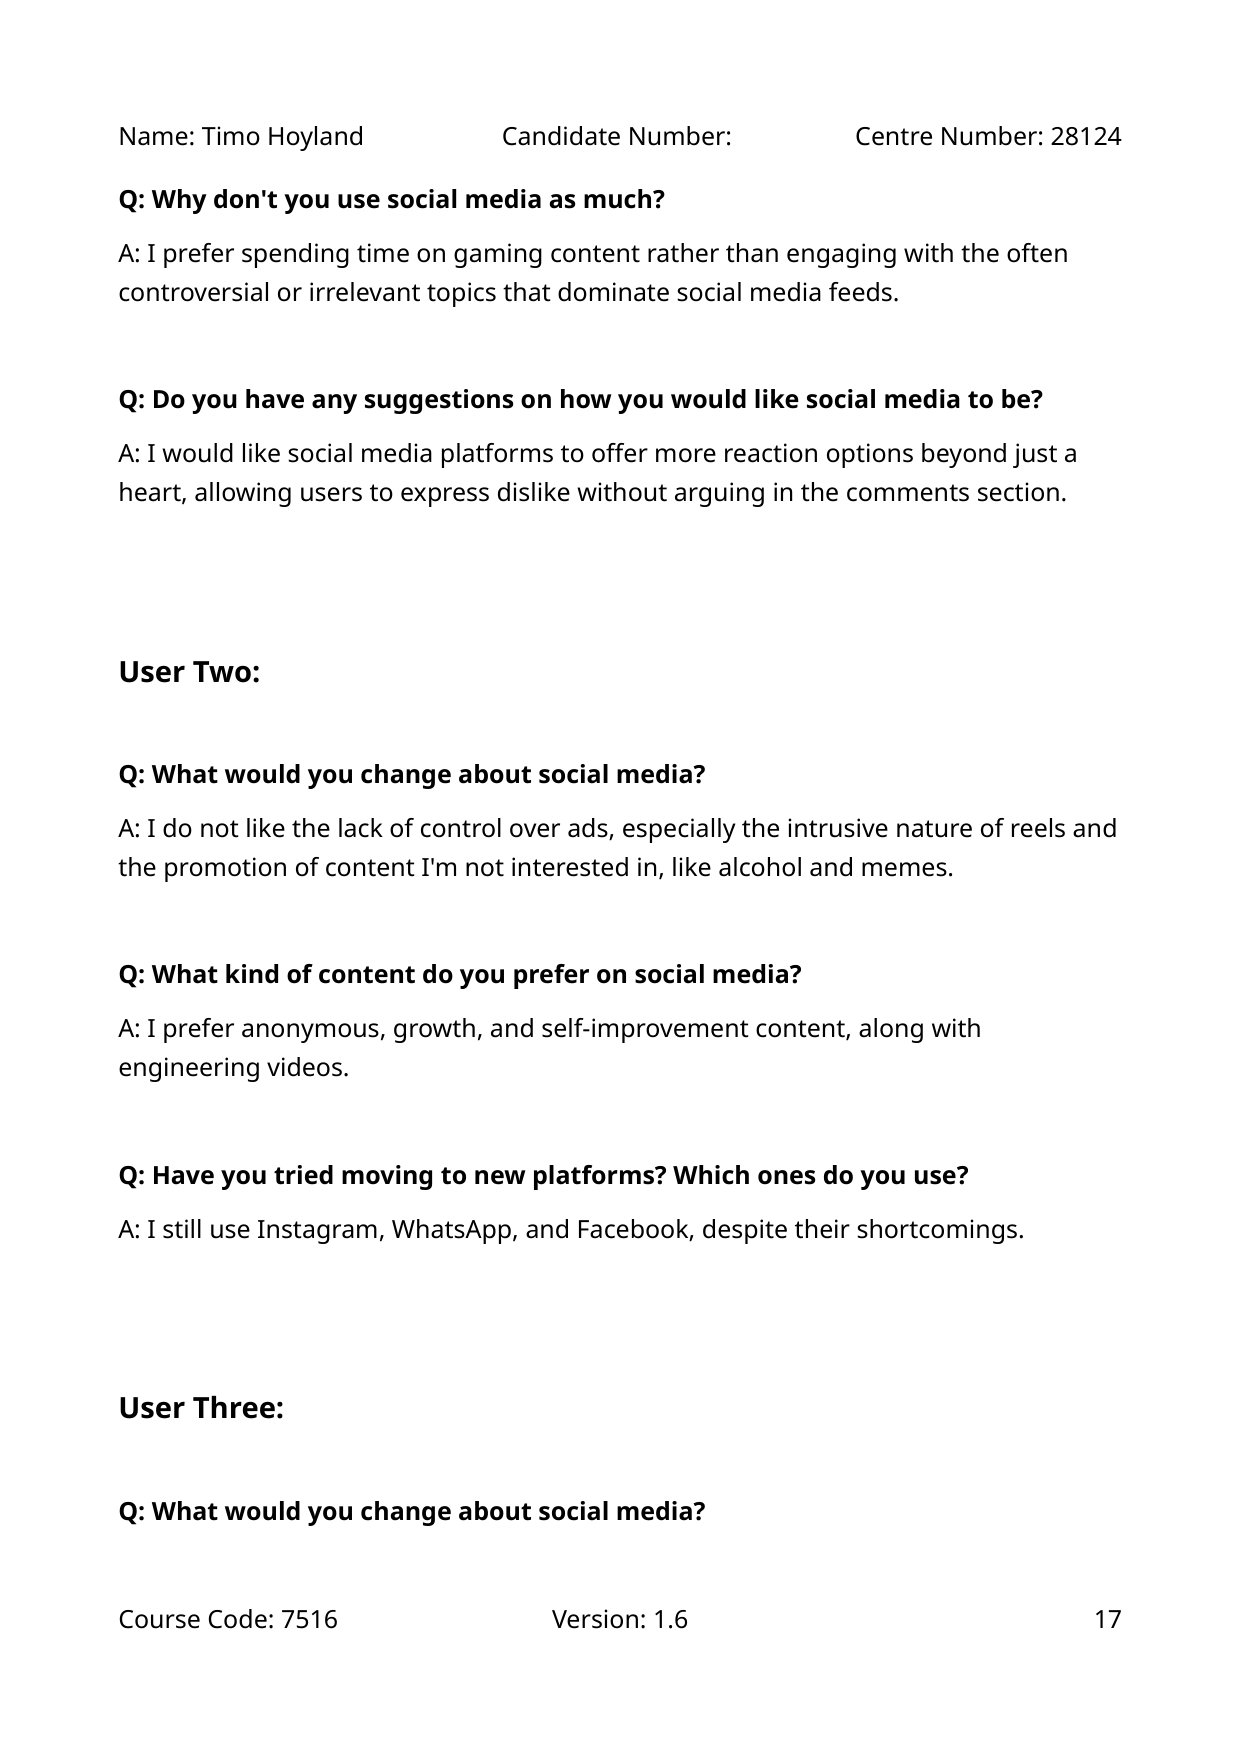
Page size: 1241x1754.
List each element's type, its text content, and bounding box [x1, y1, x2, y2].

text A: I would like social media platforms to offer more reaction options beyond just a heart, allowing users to express dislike without arguing in the comments section. [118, 436, 1122, 509]
text Q: What would you change about social media? [118, 1493, 1122, 1527]
text A: I prefer spending time on gaming content rather than engaging with the often controversial or irrelevant topics that dominate social media feeds. [118, 235, 1122, 309]
text Q: What kind of content do you prefer on social media? [118, 957, 1122, 991]
text Q: What would you change about social media? [118, 757, 1122, 791]
text A: I still use Instagram, WhatsApp, and Facebook, despite their shortcomings. [118, 1211, 1122, 1245]
text Q: Why don't you use social media as much? [118, 182, 1122, 216]
subtitle User Two: [118, 651, 1122, 691]
subtitle User Three: [118, 1387, 1122, 1427]
text Q: Do you have any suggestions on how you would like social media to be? [118, 382, 1122, 416]
text Q: Have you tried moving to new platforms? Which ones do you use? [118, 1158, 1122, 1192]
text A: I do not like the lack of control over ads, especially the intrusive nature of reels and the promotion of content I'm not interested in, like alcohol and memes. [118, 811, 1122, 884]
text A: I prefer anonymous, growth, and self-improvement content, along with engineering videos. [118, 1011, 1122, 1084]
